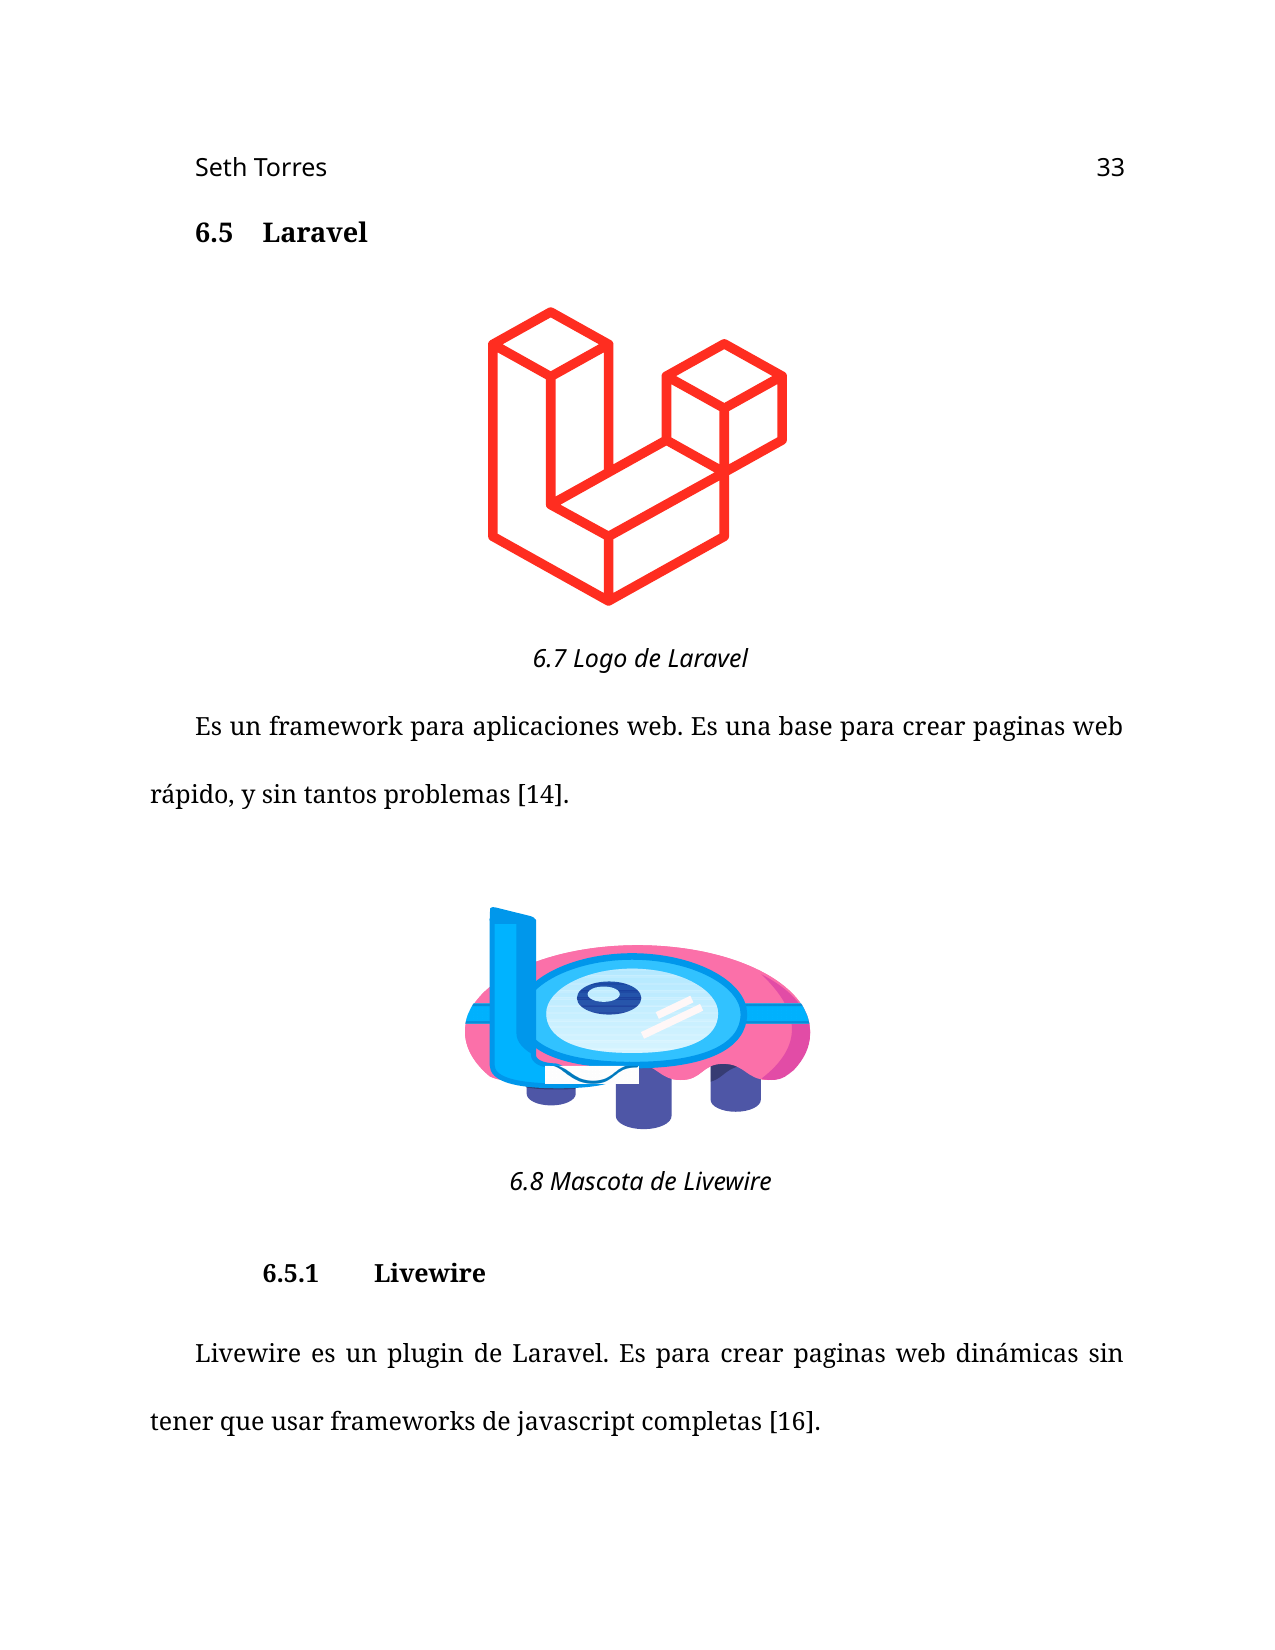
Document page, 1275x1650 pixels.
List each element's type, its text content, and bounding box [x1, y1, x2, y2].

text Es un framework para aplicaciones web. Es una base para crear paginas web rápido, y sin tantos problemas [14]. [150, 300, 1125, 811]
text Livewire es un plugin de Laravel. Es para crear paginas web dinámicas sin tener que usar frameworks de javascript completas [16]. [150, 1336, 1125, 1438]
text 6.8 Mascota de Livewire [464, 906, 811, 1198]
subtitle Laravel [150, 213, 1125, 250]
subtitle Livewire [262, 860, 1125, 1289]
text 6.7 Logo de Laravel [487, 307, 787, 675]
subtitle [487, 294, 787, 307]
